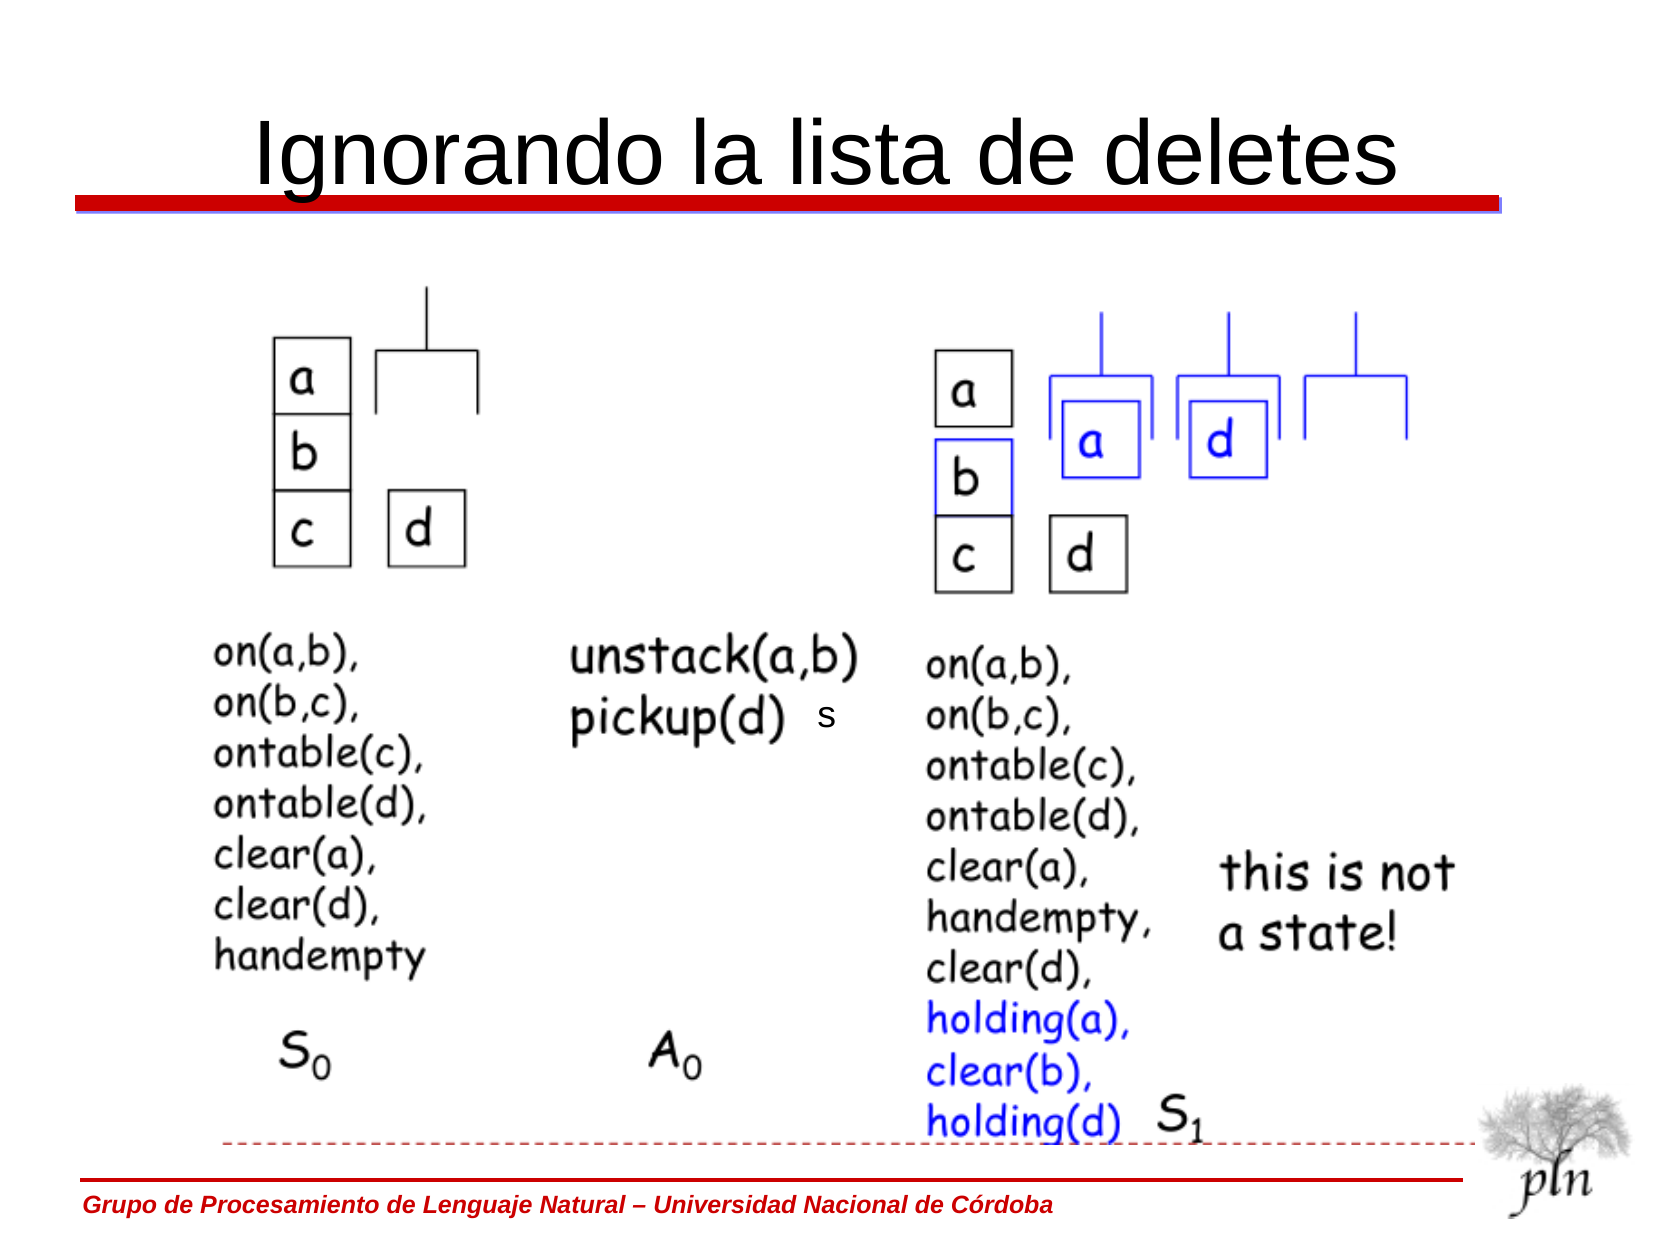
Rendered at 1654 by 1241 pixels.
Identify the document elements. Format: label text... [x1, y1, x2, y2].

picture [1477, 1083, 1635, 1219]
picture [178, 283, 1475, 1145]
title Ignorando la lista de deletes [82, 56, 1571, 250]
